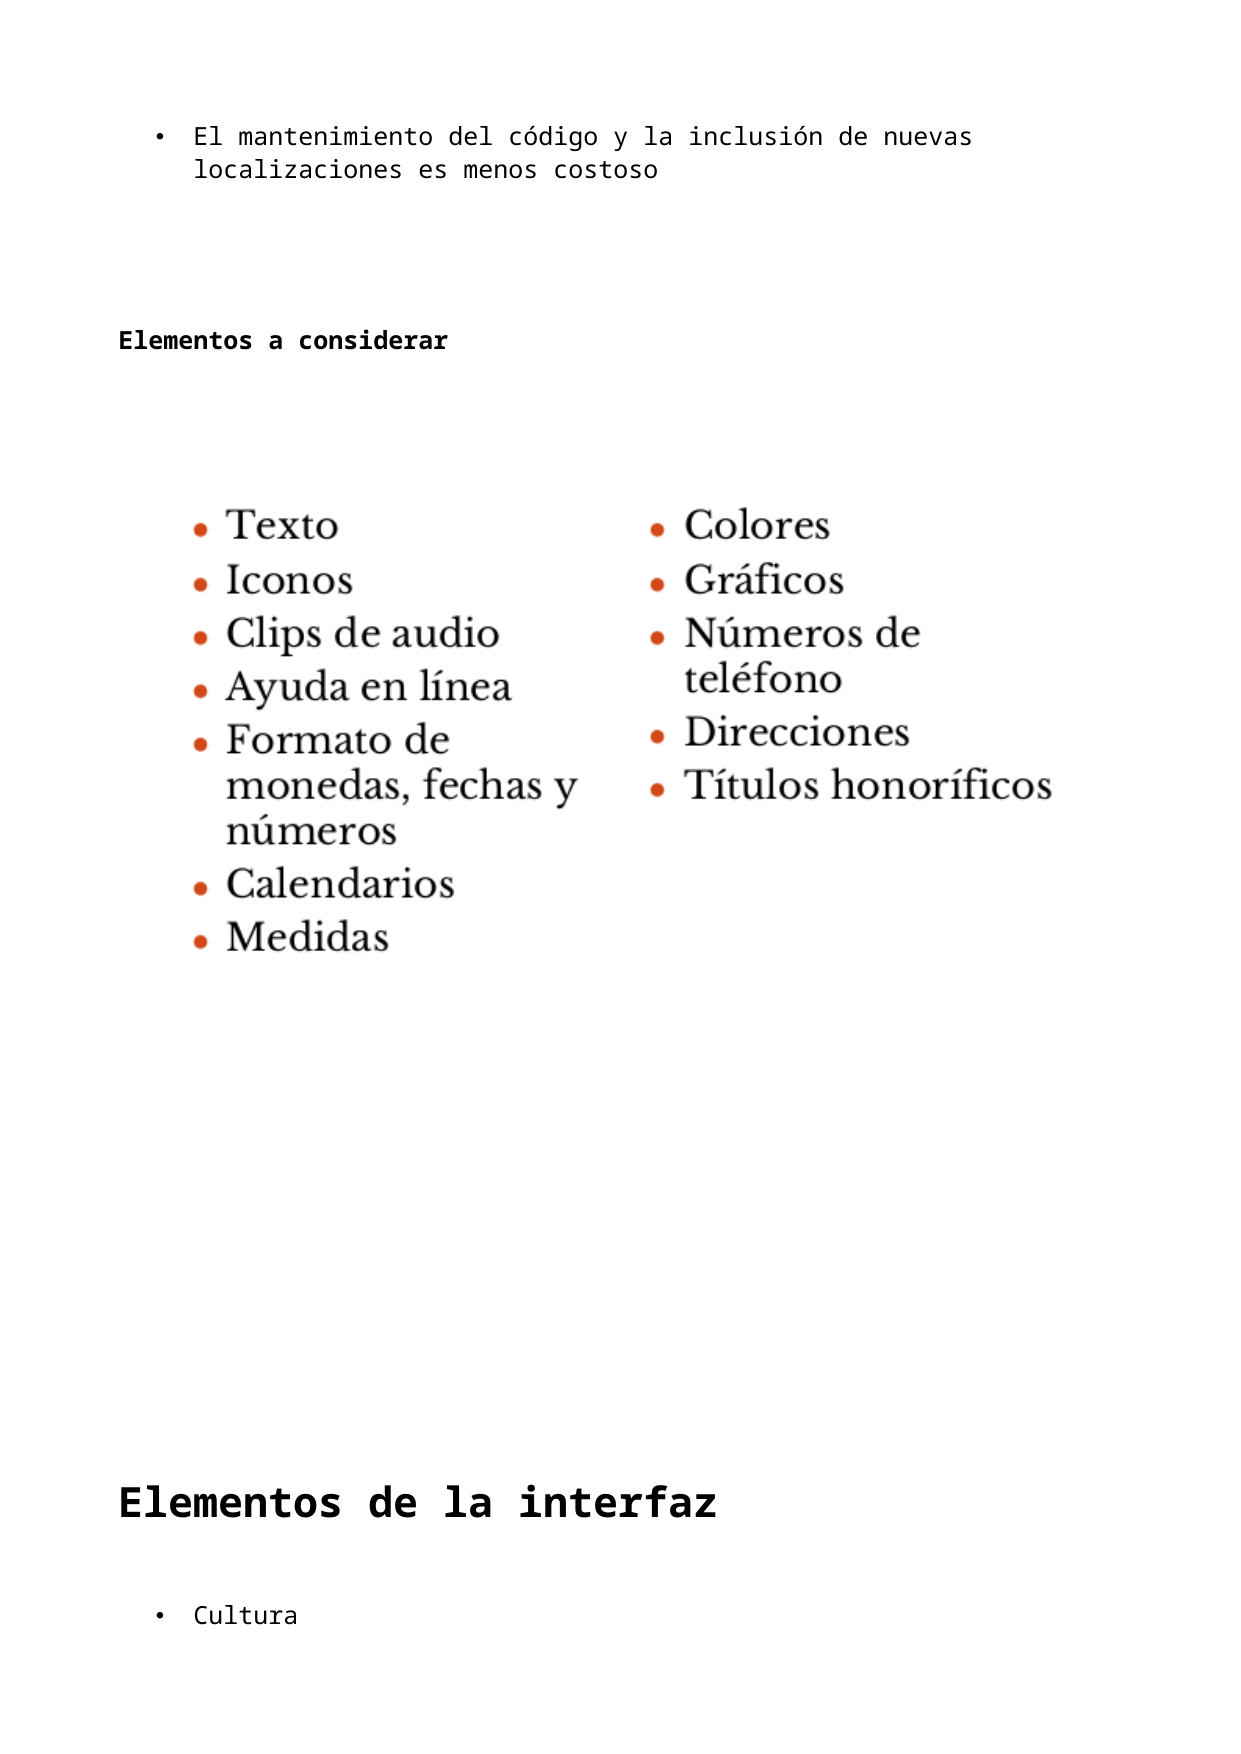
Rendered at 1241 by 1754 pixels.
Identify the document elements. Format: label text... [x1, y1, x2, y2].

text Elementos a considerar [118, 322, 1122, 357]
list Cultura [156, 1597, 1122, 1631]
text Elementos de la interfaz [118, 1472, 1122, 1529]
picture [182, 492, 1058, 962]
list El mantenimiento del código y la inclusión de nuevas localizaciones es menos costoso [156, 118, 1122, 186]
